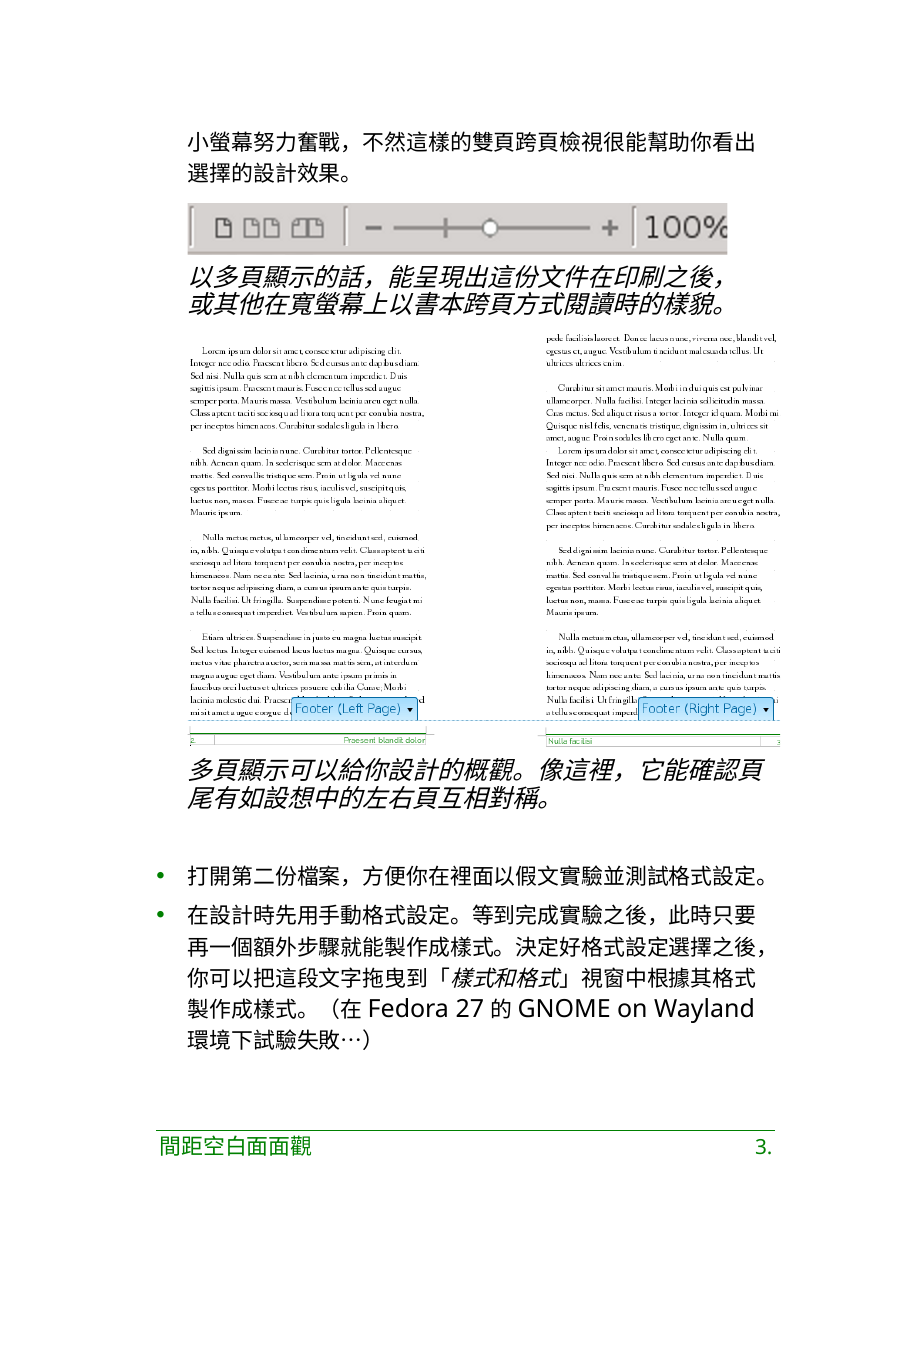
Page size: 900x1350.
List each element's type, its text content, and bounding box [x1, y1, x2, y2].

list 小螢幕努力奮戰，不然這樣的雙頁跨頁檢視很能幫助你看出選擇的設計效果。 [156, 125, 775, 187]
table_header [728, 203, 744, 254]
list 在設計時先用手動格式設定。等到完成實驗之後，此時只要再一個額外步驟就能製作成樣式。決定好格式設定選擇之後，你可以把這段文字拖曳到「樣式和格式」視窗中根據其格式製作成樣式。（在 Fedora 27 的 GNOME on Wayland 環境下試驗失敗…） [156, 899, 775, 1055]
list 打開第二份檔案，方便你在裡面以假文實驗並測試格式設定。 [156, 859, 775, 891]
table_cell 多頁顯示可以給你設計的概觀。像這裡，它能確認頁尾有如設想中的左右頁互相對稱。 [188, 750, 775, 812]
picture [187, 203, 728, 255]
table_cell 以多頁顯示的話，能呈現出這份文件在印刷之後，或其他在寬螢幕上以書本跨頁方式閱讀時的樣貌。 [188, 257, 744, 319]
picture [187, 334, 780, 749]
